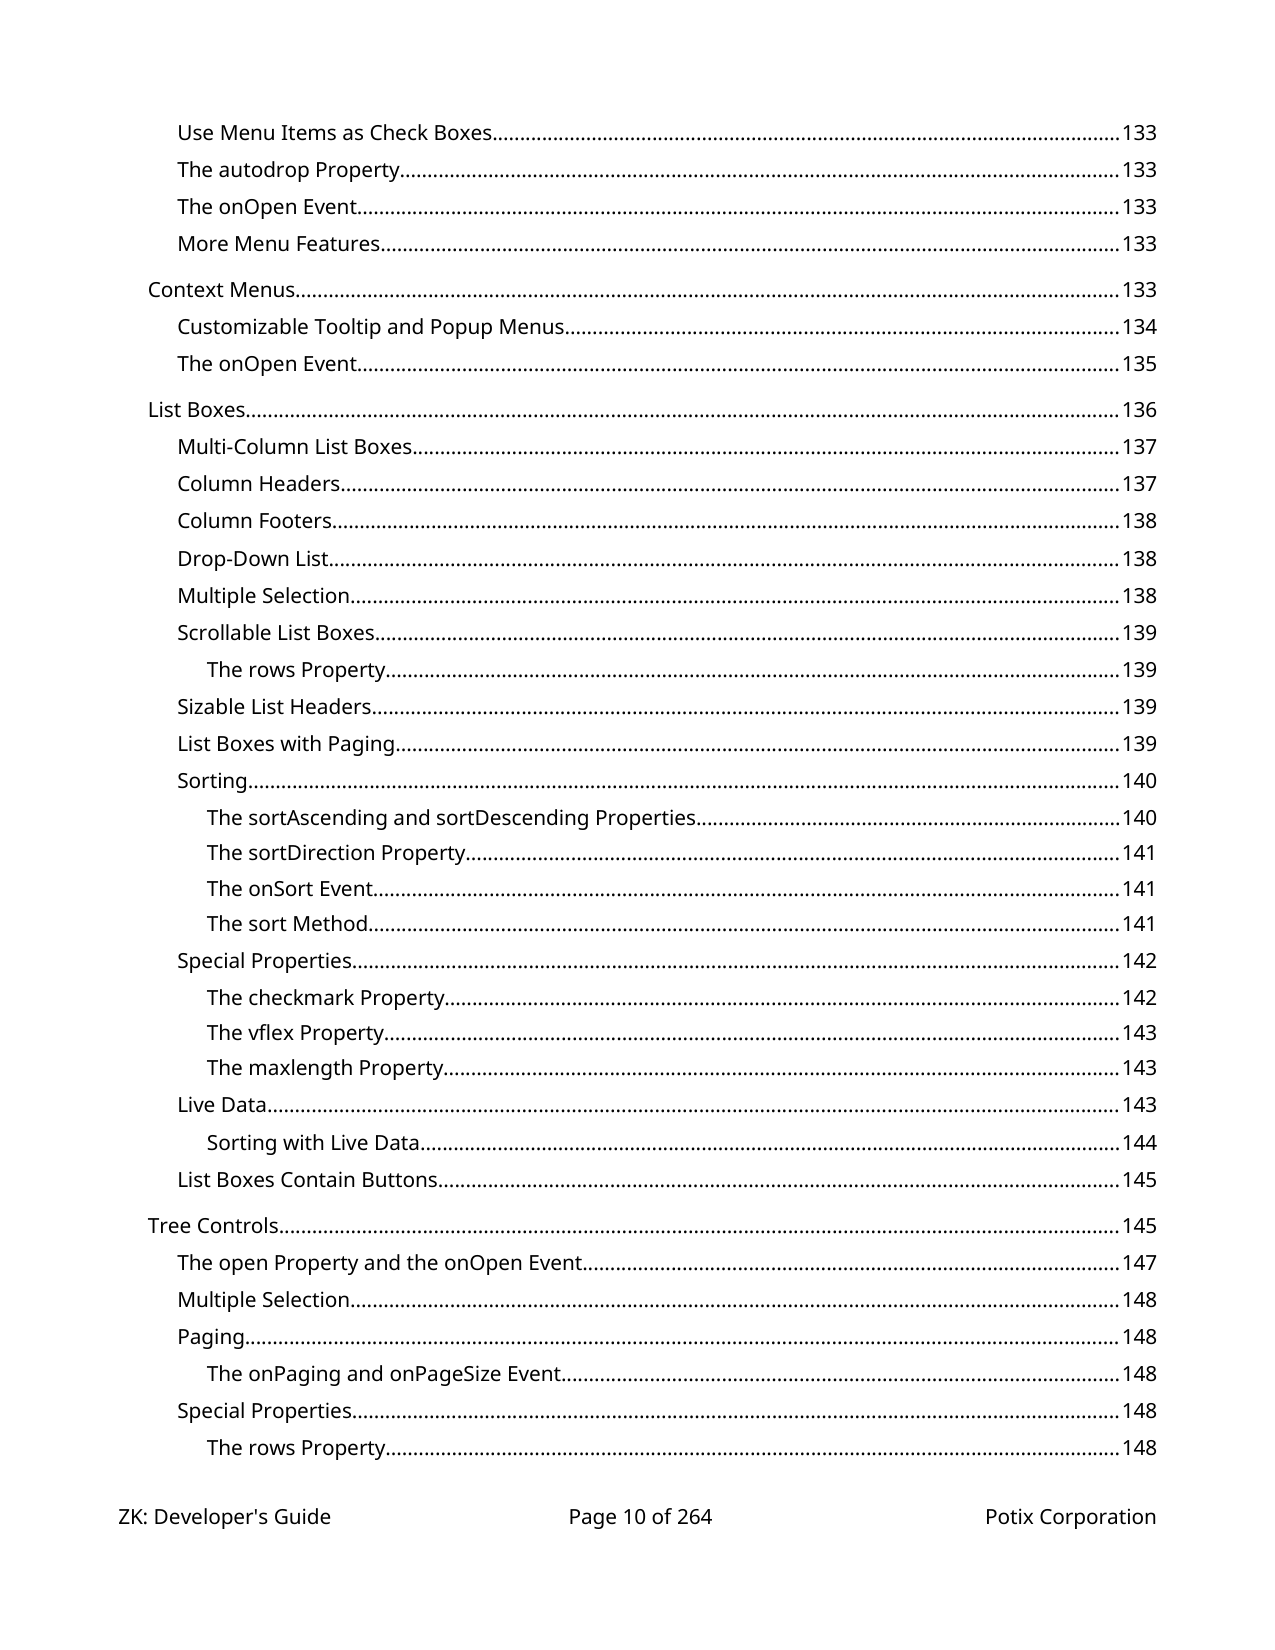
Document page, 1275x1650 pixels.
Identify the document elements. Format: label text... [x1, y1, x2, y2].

text Context Menus 133 [148, 275, 1157, 303]
text Multi-Column List Boxes 137 [177, 432, 1157, 461]
text The onOpen Event 133 [177, 192, 1157, 221]
text Tree Controls 145 [148, 1211, 1157, 1239]
text The sort Method 141 [207, 909, 1157, 937]
text Multiple Selection 148 [177, 1285, 1157, 1313]
text Customizable Tooltip and Popup Menus 134 [177, 312, 1157, 341]
text Special Properties 142 [177, 946, 1157, 974]
text List Boxes with Paging 139 [177, 729, 1157, 757]
text List Boxes 136 [148, 395, 1157, 424]
text The rows Property 148 [207, 1433, 1157, 1461]
text The autodrop Property 133 [177, 155, 1157, 183]
text The sortAscending and sortDescending Properties 140 [207, 803, 1157, 832]
text Sorting 140 [177, 766, 1157, 794]
text Drop-Down List 138 [177, 544, 1157, 572]
text Paging 148 [177, 1322, 1157, 1350]
text The onOpen Event 135 [177, 349, 1157, 378]
text Multiple Selection 138 [177, 581, 1157, 609]
text The open Property and the onOpen Event 147 [177, 1248, 1157, 1276]
text Scrollable List Boxes 139 [177, 618, 1157, 646]
text The checkmark Property 142 [207, 983, 1157, 1011]
text The onSort Event 141 [207, 874, 1157, 902]
text Use Menu Items as Check Boxes 133 [177, 118, 1157, 146]
text The maxlength Property 143 [207, 1053, 1157, 1082]
text List Boxes Contain Buttons 145 [177, 1165, 1157, 1193]
text The sortDirection Property 141 [207, 838, 1157, 867]
text Sorting with Live Data 144 [207, 1128, 1157, 1156]
text Column Footers 138 [177, 507, 1157, 535]
text Sizable List Headers 139 [177, 692, 1157, 720]
text The rows Property 139 [207, 655, 1157, 683]
text More Menu Features 133 [177, 229, 1157, 258]
text The vflex Property 143 [207, 1018, 1157, 1047]
text Column Headers 137 [177, 469, 1157, 498]
text Live Data 143 [177, 1091, 1157, 1119]
text The onPaging and onPageSize Event 148 [207, 1359, 1157, 1387]
text Special Properties 148 [177, 1396, 1157, 1424]
